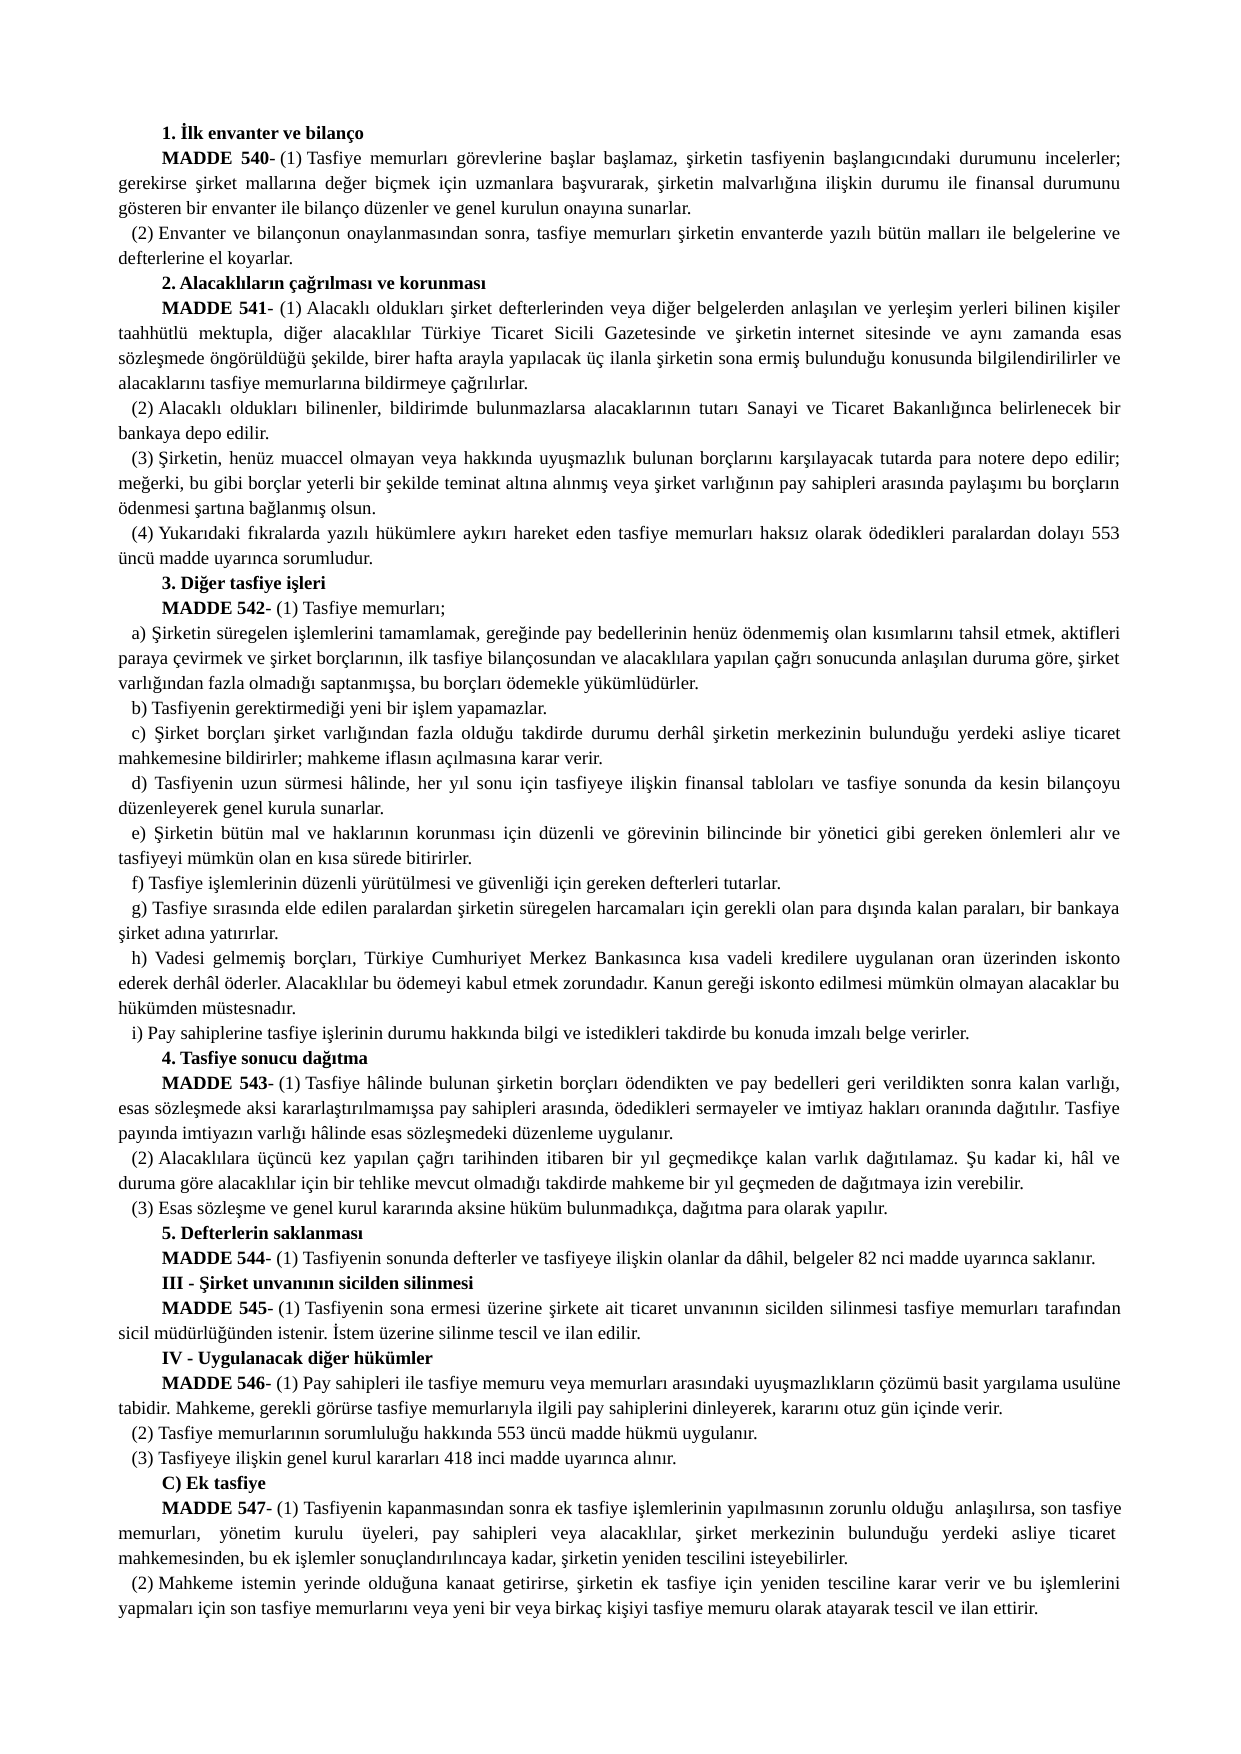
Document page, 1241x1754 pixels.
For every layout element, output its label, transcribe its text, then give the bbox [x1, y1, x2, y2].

text e) Şirketin bütün mal ve haklarının korunması için düzenli ve görevinin bilincinde bir yönetici gibi gereken önlemleri alır ve tasfiyeyi mümkün olan en kısa sürede bitirirler. [118, 818, 1122, 868]
text MADDE 542- (1) Tasfiye memurları; [118, 593, 1122, 618]
text 5. Defterlerin saklanması [118, 1218, 1122, 1243]
text C) Ek tasfiye [118, 1468, 1122, 1493]
text (2) Tasfiye memurlarının sorumluluğu hakkında 553 üncü madde hükmü uygulanır. [118, 1418, 1122, 1443]
text (3) Esas sözleşme ve genel kurul kararında aksine hüküm bulunmadıkça, dağıtma para olarak yapılır. [118, 1193, 1122, 1218]
text MADDE 547- (1) Tasfiyenin kapanmasından sonra ek tasfiye işlemlerinin yapılmasının zorunlu olduğu anlaşılırsa, son tasfiye memurları, yönetim kurulu üyeleri, pay sahipleri veya alacaklılar, şirket merkezinin bulunduğu yerdeki asliye ticaret mahkemesinden, bu ek işlemler sonuçlandırılıncaya kadar, şirketin yeniden tescilini isteyebilirler. [118, 1493, 1122, 1568]
text (2) Alacaklılara üçüncü kez yapılan çağrı tarihinden itibaren bir yıl geçmedikçe kalan varlık dağıtılamaz. Şu kadar ki, hâl ve duruma göre alacaklılar için bir tehlike mevcut olmadığı takdirde mahkeme bir yıl geçmeden de dağıtmaya izin verebilir. [118, 1143, 1122, 1193]
text 1. İlk envanter ve bilanço [118, 118, 1122, 143]
text b) Tasfiyenin gerektirmediği yeni bir işlem yapamazlar. [118, 693, 1122, 718]
text (3) Şirketin, henüz muaccel olmayan veya hakkında uyuşmazlık bulunan borçlarını karşılayacak tutarda para notere depo edilir; meğerki, bu gibi borçlar yeterli bir şekilde teminat altına alınmış veya şirket varlığının pay sahipleri arasında paylaşımı bu borçların ödenmesi şartına bağlanmış olsun. [118, 443, 1122, 518]
text i) Pay sahiplerine tasfiye işlerinin durumu hakkında bilgi ve istedikleri takdirde bu konuda imzalı belge verirler. [118, 1018, 1122, 1043]
text III - Şirket unvanının sicilden silinmesi [118, 1268, 1122, 1293]
text MADDE 541- (1) Alacaklı oldukları şirket defterlerinden veya diğer belgelerden anlaşılan ve yerleşim yerleri bilinen kişiler taahhütlü mektupla, diğer alacaklılar Türkiye Ticaret Sicili Gazetesinde ve şirketin internet sitesinde ve aynı zamanda esas sözleşmede öngörüldüğü şekilde, birer hafta arayla yapılacak üç ilanla şirketin sona ermiş bulunduğu konusunda bilgilendirilirler ve alacaklarını tasfiye memurlarına bildirmeye çağrılırlar. [118, 293, 1122, 393]
text c) Şirket borçları şirket varlığından fazla olduğu takdirde durumu derhâl şirketin merkezinin bulunduğu yerdeki asliye ticaret mahkemesine bildirirler; mahkeme iflasın açılmasına karar verir. [118, 718, 1122, 768]
text d) Tasfiyenin uzun sürmesi hâlinde, her yıl sonu için tasfiyeye ilişkin finansal tabloları ve tasfiye sonunda da kesin bilançoyu düzenleyerek genel kurula sunarlar. [118, 768, 1122, 818]
text MADDE 544- (1) Tasfiyenin sonunda defterler ve tasfiyeye ilişkin olanlar da dâhil, belgeler 82 nci madde uyarınca saklanır. [118, 1243, 1122, 1268]
text MADDE 543- (1) Tasfiye hâlinde bulunan şirketin borçları ödendikten ve pay bedelleri geri verildikten sonra kalan varlığı, esas sözleşmede aksi kararlaştırılmamışsa pay sahipleri arasında, ödedikleri sermayeler ve imtiyaz hakları oranında dağıtılır. Tasfiye payında imtiyazın varlığı hâlinde esas sözleşmedeki düzenleme uygulanır. [118, 1068, 1122, 1143]
text f) Tasfiye işlemlerinin düzenli yürütülmesi ve güvenliği için gereken defterleri tutarlar. [118, 868, 1122, 893]
text (2) Alacaklı oldukları bilinenler, bildirimde bulunmazlarsa alacaklarının tutarı Sanayi ve Ticaret Bakanlığınca belirlenecek bir bankaya depo edilir. [118, 393, 1122, 443]
text 3. Diğer tasfiye işleri [118, 568, 1122, 593]
text g) Tasfiye sırasında elde edilen paralardan şirketin süregelen harcamaları için gerekli olan para dışında kalan paraları, bir bankaya şirket adına yatırırlar. [118, 893, 1122, 943]
text (2) Envanter ve bilançonun onaylanmasından sonra, tasfiye memurları şirketin envanterde yazılı bütün malları ile belgelerine ve defterlerine el koyarlar. [118, 218, 1122, 268]
text a) Şirketin süregelen işlemlerini tamamlamak, gereğinde pay bedellerinin henüz ödenmemiş olan kısımlarını tahsil etmek, aktifleri paraya çevirmek ve şirket borçlarının, ilk tasfiye bilançosundan ve alacaklılara yapılan çağrı sonucunda anlaşılan duruma göre, şirket varlığından fazla olmadığı saptanmışsa, bu borçları ödemekle yükümlüdürler. [118, 618, 1122, 693]
text 2. Alacaklıların çağrılması ve korunması [118, 268, 1122, 293]
text MADDE 545- (1) Tasfiyenin sona ermesi üzerine şirkete ait ticaret unvanının sicilden silinmesi tasfiye memurları tarafından sicil müdürlüğünden istenir. İstem üzerine silinme tescil ve ilan edilir. [118, 1293, 1122, 1343]
text h) Vadesi gelmemiş borçları, Türkiye Cumhuriyet Merkez Bankasınca kısa vadeli kredilere uygulanan oran üzerinden iskonto ederek derhâl öderler. Alacaklılar bu ödemeyi kabul etmek zorundadır. Kanun gereği iskonto edilmesi mümkün olmayan alacaklar bu hükümden müstesnadır. [118, 943, 1122, 1018]
text (2) Mahkeme istemin yerinde olduğuna kanaat getirirse, şirketin ek tasfiye için yeniden tesciline karar verir ve bu işlemlerini yapmaları için son tasfiye memurlarını veya yeni bir veya birkaç kişiyi tasfiye memuru olarak atayarak tescil ve ilan ettirir. [118, 1568, 1122, 1618]
text (4) Yukarıdaki fıkralarda yazılı hükümlere aykırı hareket eden tasfiye memurları haksız olarak ödedikleri paralardan dolayı 553 üncü madde uyarınca sorumludur. [118, 518, 1122, 568]
text IV - Uygulanacak diğer hükümler [118, 1343, 1122, 1368]
text 4. Tasfiye sonucu dağıtma [118, 1043, 1122, 1068]
text MADDE 546- (1) Pay sahipleri ile tasfiye memuru veya memurları arasındaki uyuşmazlıkların çözümü basit yargılama usulüne tabidir. Mahkeme, gerekli görürse tasfiye memurlarıyla ilgili pay sahiplerini dinleyerek, kararını otuz gün içinde verir. [118, 1368, 1122, 1418]
text (3) Tasfiyeye ilişkin genel kurul kararları 418 inci madde uyarınca alınır. [118, 1443, 1122, 1468]
text MADDE 540- (1) Tasfiye memurları görevlerine başlar başlamaz, şirketin tasfiyenin başlangıcındaki durumunu incelerler; gerekirse şirket mallarına değer biçmek için uzmanlara başvurarak, şirketin malvarlığına ilişkin durumu ile finansal durumunu gösteren bir envanter ile bilanço düzenler ve genel kurulun onayına sunarlar. [118, 143, 1122, 218]
